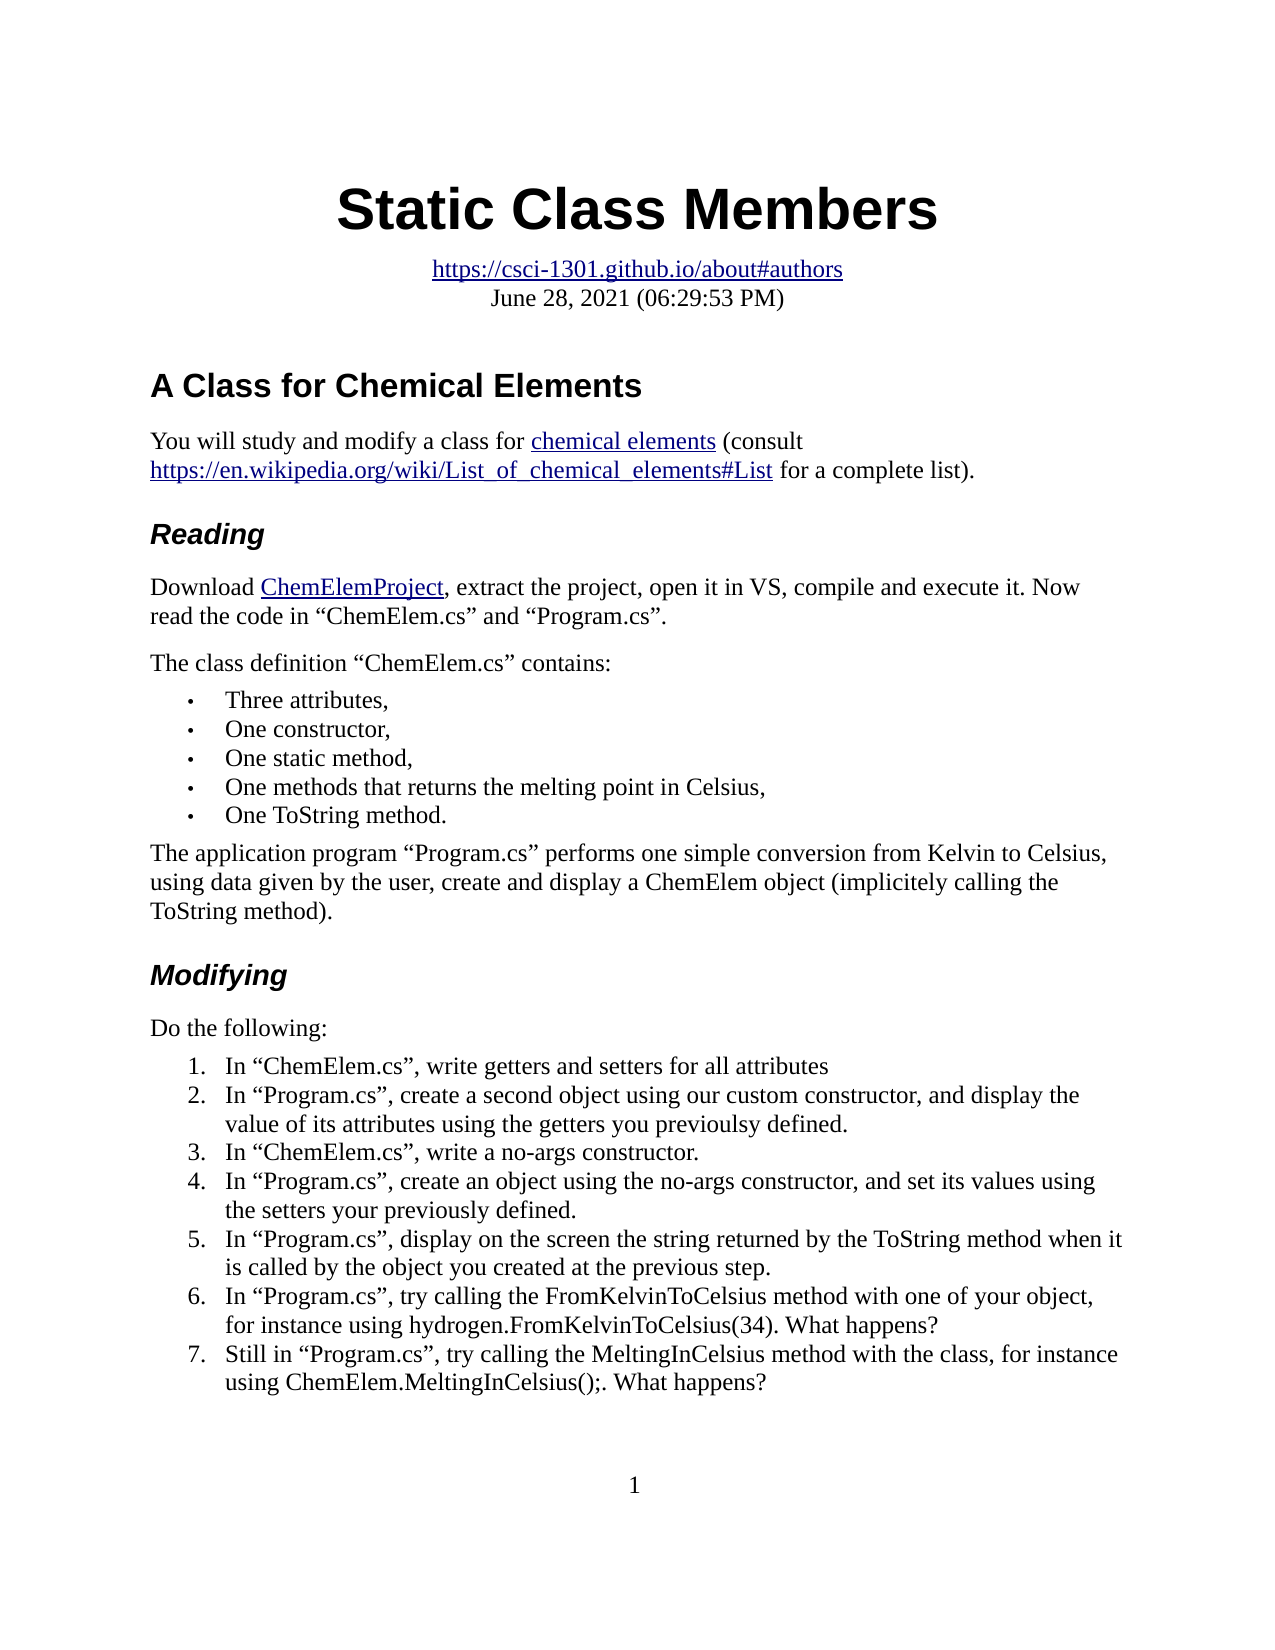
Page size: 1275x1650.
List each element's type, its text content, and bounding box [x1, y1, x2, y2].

subtitle Reading [150, 517, 1125, 551]
list Still in “Program.cs”, try calling the MeltingInCelsius method with the class, for instance using ChemElem.MeltingInCelsius();. What happens? [187, 1339, 1125, 1396]
list One ToString method. [187, 801, 1125, 829]
text https://csci-1301.github.io/about#authors [150, 254, 1125, 283]
list Three attributes, [187, 686, 1125, 714]
list In “ChemElem.cs”, write a no-args constructor. [187, 1137, 1125, 1166]
list In “Program.cs”, display on the screen the string returned by the ToString method when it is called by the object you created at the previous step. [187, 1224, 1125, 1281]
text Do the following: [150, 1013, 1125, 1042]
list One methods that returns the melting point in Celsius, [187, 772, 1125, 801]
text The class definition “ChemElem.cs” contains: [150, 648, 1125, 677]
list In “Program.cs”, try calling the FromKelvinToCelsius method with one of your object, for instance using hydrogen.FromKelvinToCelsius(34). What happens? [187, 1281, 1125, 1339]
text Download ChemElemProject, extract the project, open it in VS, compile and execute it. Now read the code in “ChemElem.cs” and “Program.cs”. [150, 572, 1125, 630]
text June 28, 2021 (06:29:53 PM) [150, 283, 1125, 312]
list One static method, [187, 743, 1125, 772]
text You will study and modify a class for chemical elements (consult https://en.wikipedia.org/wiki/List_of_chemical_elements#List for a complete list). [150, 426, 1125, 483]
title Static Class Members [150, 175, 1125, 242]
text The application program “Program.cs” performs one simple conversion from Kelvin to Celsius, using data given by the user, create and display a ChemElem object (implicitely calling the ToString method). [150, 838, 1125, 924]
list One constructor, [187, 714, 1125, 743]
subtitle Modifying [150, 958, 1125, 992]
list In “Program.cs”, create an object using the no-args constructor, and set its values using the setters your previously defined. [187, 1166, 1125, 1224]
list In “ChemElem.cs”, write getters and setters for all attributes [187, 1051, 1125, 1080]
subtitle A Class for Chemical Elements [150, 366, 1125, 404]
list In “Program.cs”, create a second object using our custom constructor, and display the value of its attributes using the getters you previoulsy defined. [187, 1080, 1125, 1137]
